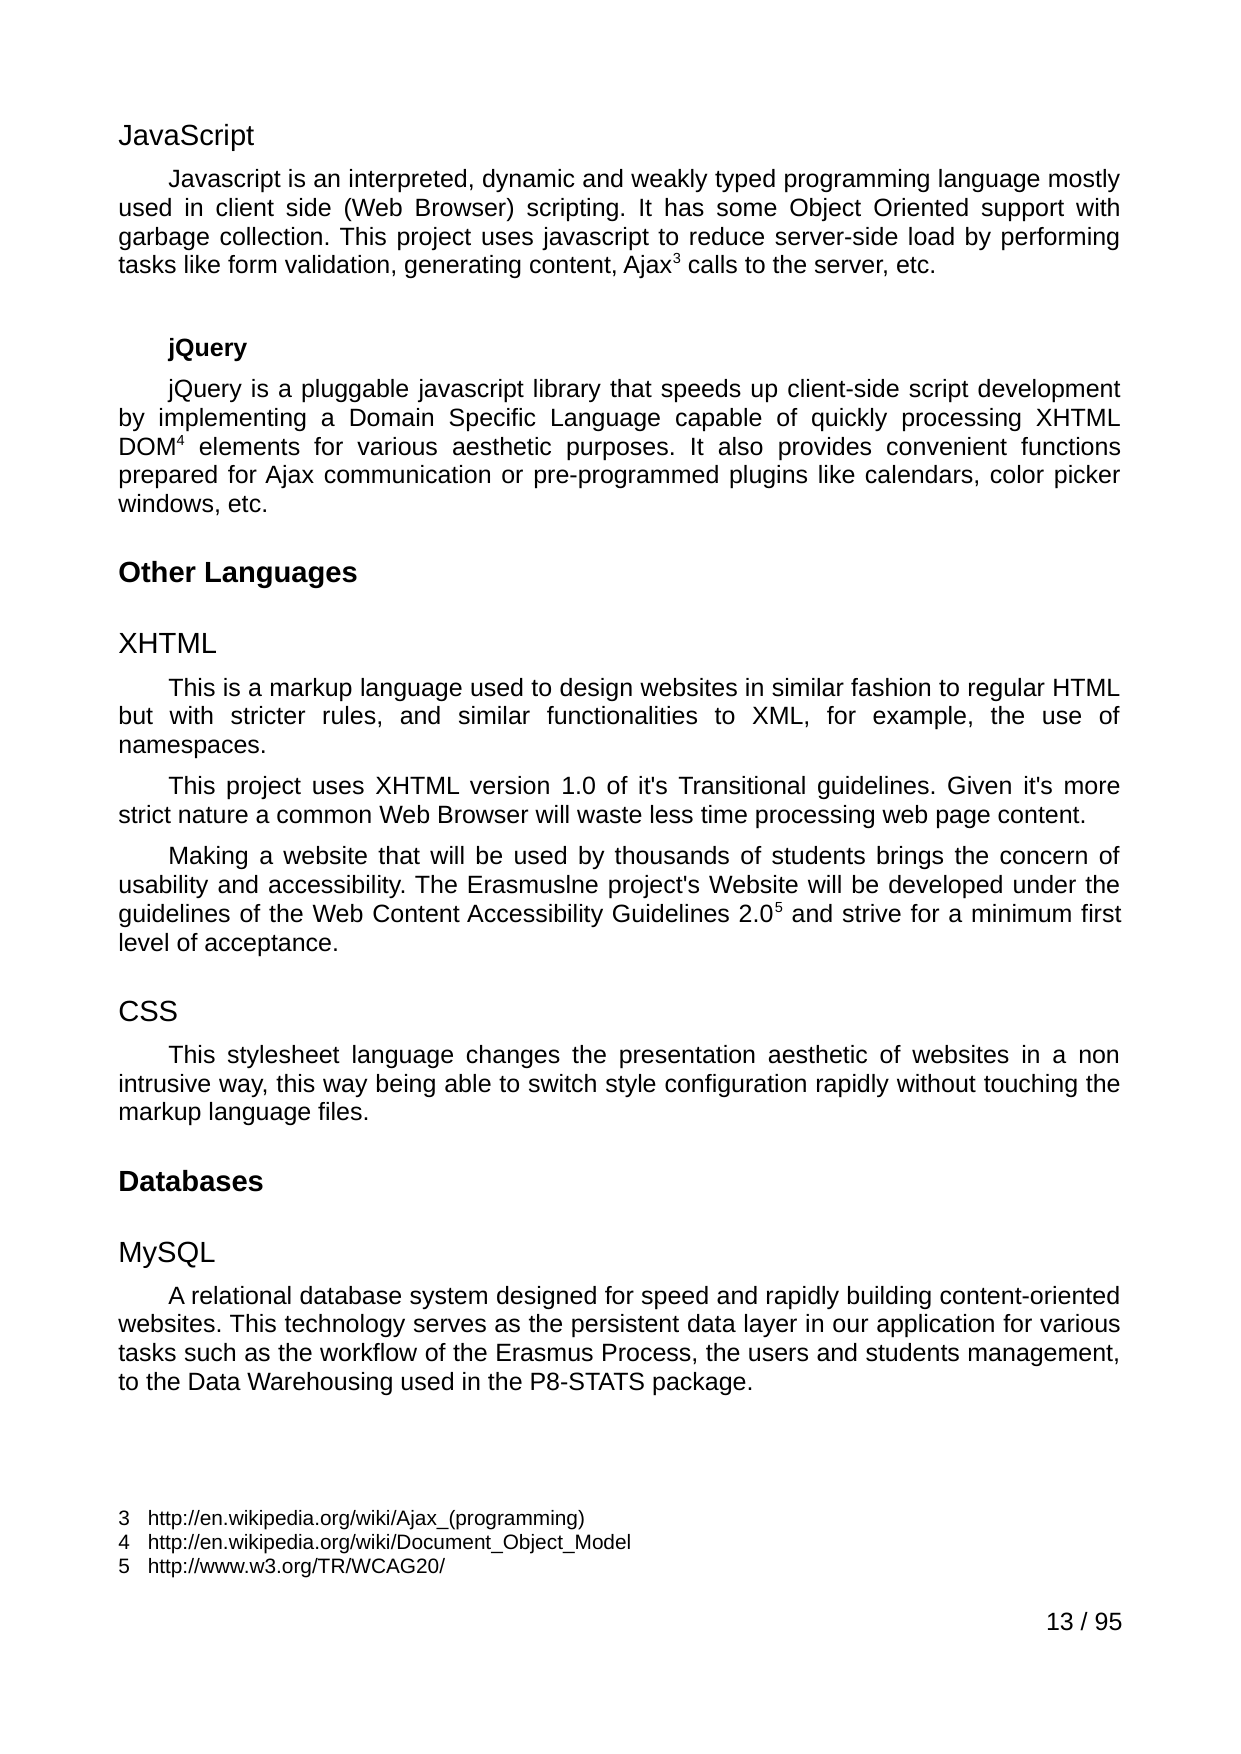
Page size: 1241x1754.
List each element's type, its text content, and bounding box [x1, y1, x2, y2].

text Making a website that will be used by thousands of students brings the concern of usability and accessibility. The Erasmuslne project's Website will be developed under the guidelines of the Web Content Accessibility Guidelines 2.0 and strive for a minimum first level of acceptance. [118, 841, 1122, 956]
subtitle Databases [118, 1163, 1122, 1197]
text jQuery is a pluggable javascript library that speeds up client-side script development by implementing a Domain Specific Language capable of quickly processing XHTML DOM elements for various aesthetic purposes. It also provides convenient functions prepared for Ajax communication or pre-programmed plugins like calendars, color picker windows, etc. [118, 374, 1122, 518]
text This stylesheet language changes the presentation aesthetic of websites in a non intrusive way, this way being able to switch style configuration rapidly without touching the markup language files. [118, 1040, 1122, 1126]
subtitle MySQL [118, 1234, 1122, 1268]
text jQuery [118, 333, 1122, 362]
subtitle CSS [118, 994, 1122, 1027]
text Javascript is an interpreted, dynamic and weakly typed programming language mostly used in client side (Web Browser) scripting. It has some Object Oriented support with garbage collection. This project uses javascript to reduce server-side load by performing tasks like form validation, generating content, Ajax calls to the server, etc. [118, 164, 1122, 279]
text This project uses XHTML version 1.0 of it's Transitional guidelines. Given it's more strict nature a common Web Browser will waste less time processing web page content. [118, 771, 1122, 829]
subtitle JavaScript [118, 118, 1122, 152]
text http://en.wikipedia.org/wiki/Ajax_(programming) [118, 1506, 1122, 1530]
text http://en.wikipedia.org/wiki/Document_Object_Model [118, 1530, 1122, 1554]
text A relational database system designed for speed and rapidly building content-oriented websites. This technology serves as the persistent data layer in our application for various tasks such as the workflow of the Erasmus Process, the users and students management, to the Data Warehousing used in the P8-STATS package. [118, 1281, 1122, 1396]
subtitle XHTML [118, 626, 1122, 660]
text This is a markup language used to design websites in similar fashion to regular HTML but with stricter rules, and similar functionalities to XML, for example, the use of namespaces. [118, 672, 1122, 759]
subtitle Other Languages [118, 555, 1122, 589]
text http://www.w3.org/TR/WCAG20/ [118, 1554, 1122, 1578]
